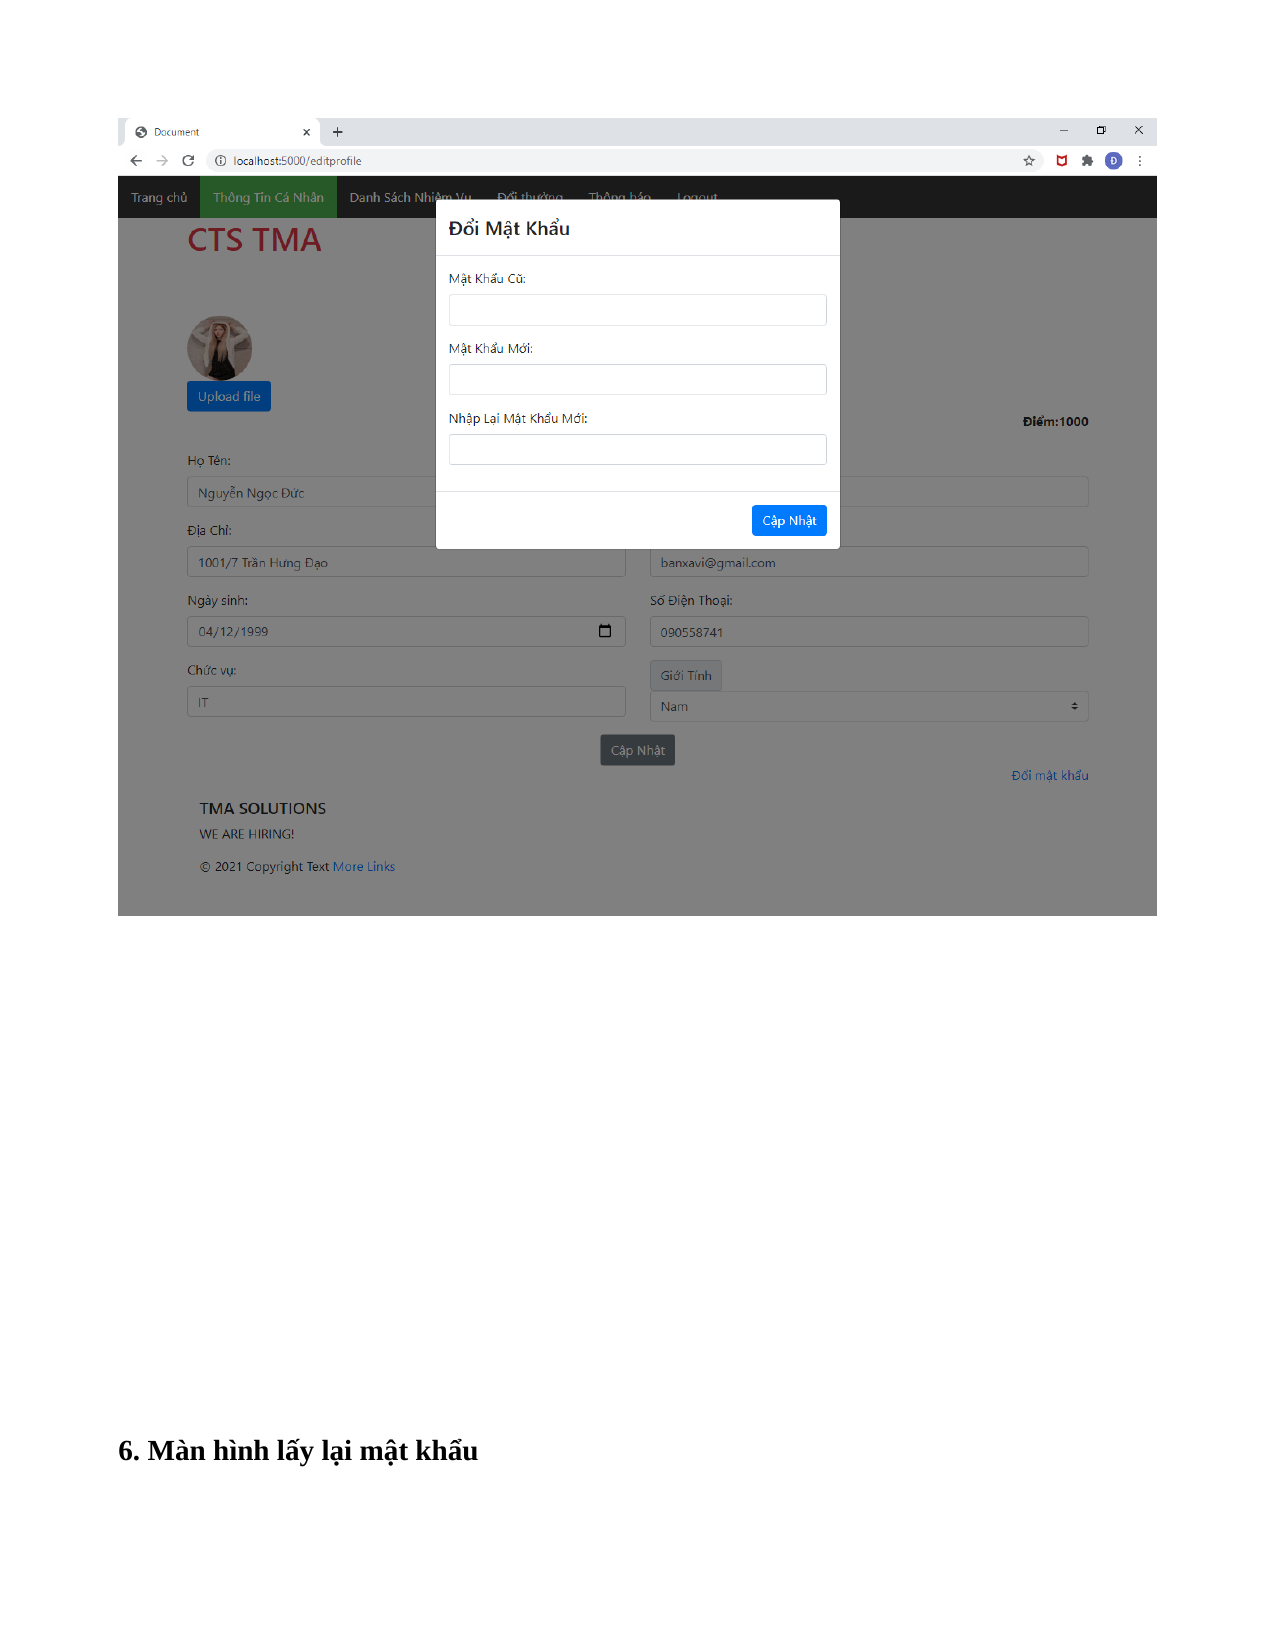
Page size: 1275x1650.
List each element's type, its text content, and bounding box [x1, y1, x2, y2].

text 6. Màn hình lấy lại mật khẩu [118, 1433, 1157, 1467]
